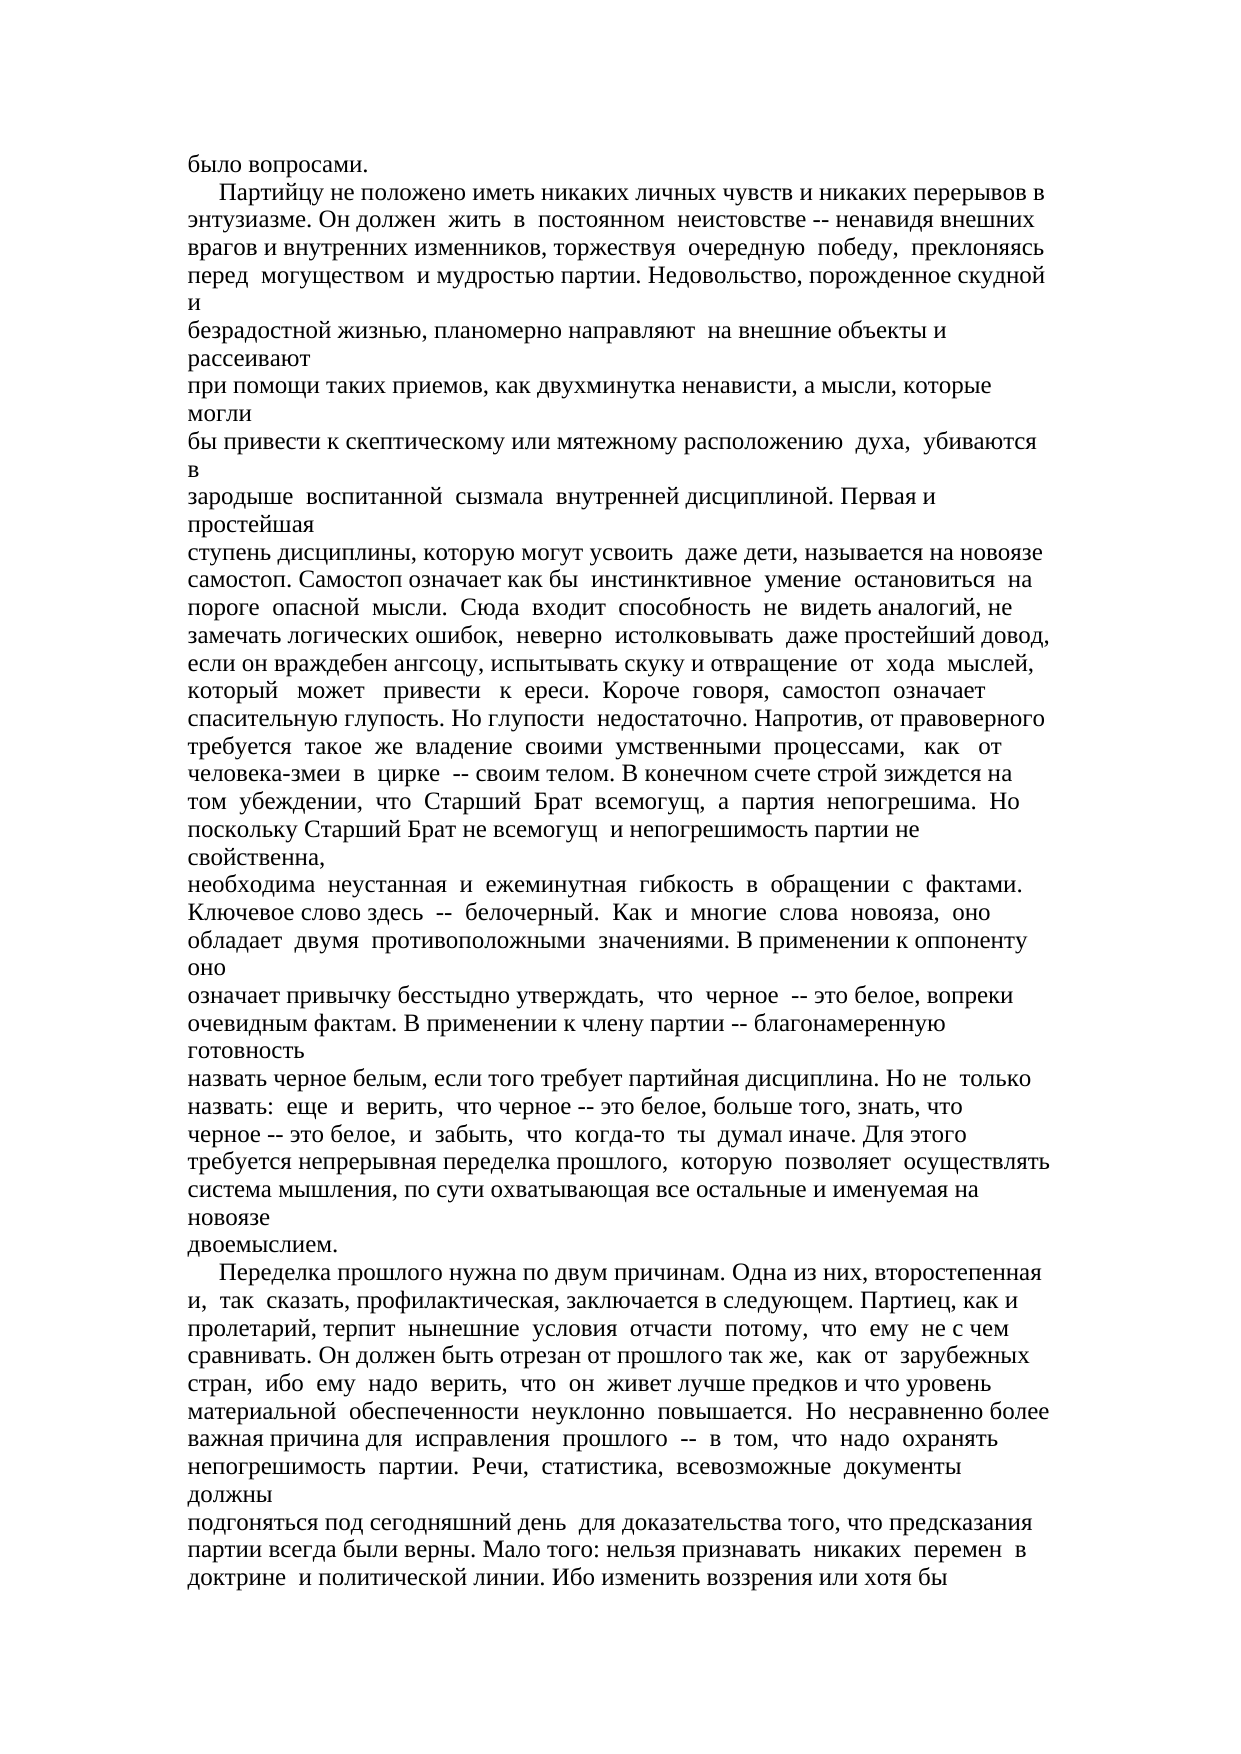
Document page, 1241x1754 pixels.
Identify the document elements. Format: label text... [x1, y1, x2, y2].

text и, так сказать, профилактическая, заключается в следующем. Партиец, как и [187, 1286, 1053, 1314]
text очевидным фактам. В применении к члену партии -- благонамеренную готовность [187, 1009, 1053, 1064]
text обладает двумя противоположными значениями. В применении к оппоненту оно [187, 926, 1053, 981]
text система мышления, по сути охватывающая все остальные и именуемая на новоязе [187, 1175, 1053, 1231]
text требуется такое же владение своими умственными процессами, как от [187, 732, 1053, 759]
text при помощи таких приемов, как двухминутка ненависти, а мысли, которые могли [187, 372, 1053, 427]
text который может привести к ереси. Короче говоря, самостоп означает [187, 676, 1053, 704]
text партии всегда были верны. Мало того: нельзя признавать никаких перемен в [187, 1535, 1053, 1563]
text назвать: еще и верить, что черное -- это белое, больше того, знать, что [187, 1092, 1053, 1120]
text врагов и внутренних изменников, торжествуя очередную победу, преклоняясь [187, 233, 1053, 261]
text спасительную глупость. Но глупости недостаточно. Напротив, от правоверного [187, 704, 1053, 732]
text если он враждебен ангсоцу, испытывать скуку и отвращение от хода мыслей, [187, 649, 1053, 676]
text ступень дисциплины, которую могут усвоить даже дети, называется на новоязе [187, 538, 1053, 566]
text материальной обеспеченности неуклонно повышается. Но несравненно более [187, 1397, 1053, 1424]
text доктрине и политической линии. Ибо изменить воззрения или хотя бы [187, 1563, 1053, 1591]
text означает привычку бесстыдно утверждать, что черное -- это белое, вопреки [187, 981, 1053, 1009]
text важная причина для исправления прошлого -- в том, что надо охранять [187, 1424, 1053, 1452]
text замечать логических ошибок, неверно истолковывать даже простейший довод, [187, 621, 1053, 649]
text пролетарий, терпит нынешние условия отчасти потому, что ему не с чем [187, 1314, 1053, 1341]
text было вопросами. [187, 150, 1053, 178]
text необходима неустанная и ежеминутная гибкость в обращении с фактами. [187, 870, 1053, 898]
text самостоп. Самостоп означает как бы инстинктивное умение остановиться на [187, 566, 1053, 593]
text требуется непрерывная переделка прошлого, которую позволяет осуществлять [187, 1147, 1053, 1175]
text стран, ибо ему надо верить, что он живет лучше предков и что уровень [187, 1369, 1053, 1397]
text человека-змеи в цирке -- своим телом. В конечном счете строй зиждется на [187, 759, 1053, 787]
text перед могуществом и мудростью партии. Недовольство, порожденное скудной и [187, 261, 1053, 316]
text непогрешимость партии. Речи, статистика, всевозможные документы должны [187, 1452, 1053, 1508]
text Переделка прошлого нужна по двум причинам. Одна из них, второстепенная [187, 1258, 1053, 1286]
text Партийцу не положено иметь никаких личных чувств и никаких перерывов в [187, 178, 1053, 205]
text поскольку Старший Брат не всемогущ и непогрешимость партии не свойственна, [187, 815, 1053, 870]
text пороге опасной мысли. Сюда входит способность не видеть аналогий, не [187, 593, 1053, 621]
text назвать черное белым, если того требует партийная дисциплина. Но не только [187, 1064, 1053, 1092]
text том убеждении, что Старший Брат всемогущ, а партия непогрешима. Но [187, 787, 1053, 815]
text подгоняться под сегодняшний день для доказательства того, что предсказания [187, 1508, 1053, 1535]
text двоемыслием. [187, 1231, 1053, 1258]
text зародыше воспитанной сызмала внутренней дисциплиной. Первая и простейшая [187, 482, 1053, 538]
text Ключевое слово здесь -- белочерный. Как и многие слова новояза, оно [187, 898, 1053, 926]
text черное -- это белое, и забыть, что когда-то ты думал иначе. Для этого [187, 1120, 1053, 1147]
text безрадостной жизнью, планомерно направляют на внешние объекты и рассеивают [187, 316, 1053, 372]
text бы привести к скептическому или мятежному расположению духа, убиваются в [187, 427, 1053, 482]
text сравнивать. Он должен быть отрезан от прошлого так же, как от зарубежных [187, 1341, 1053, 1369]
text энтузиазме. Он должен жить в постоянном неистовстве -- ненавидя внешних [187, 205, 1053, 233]
